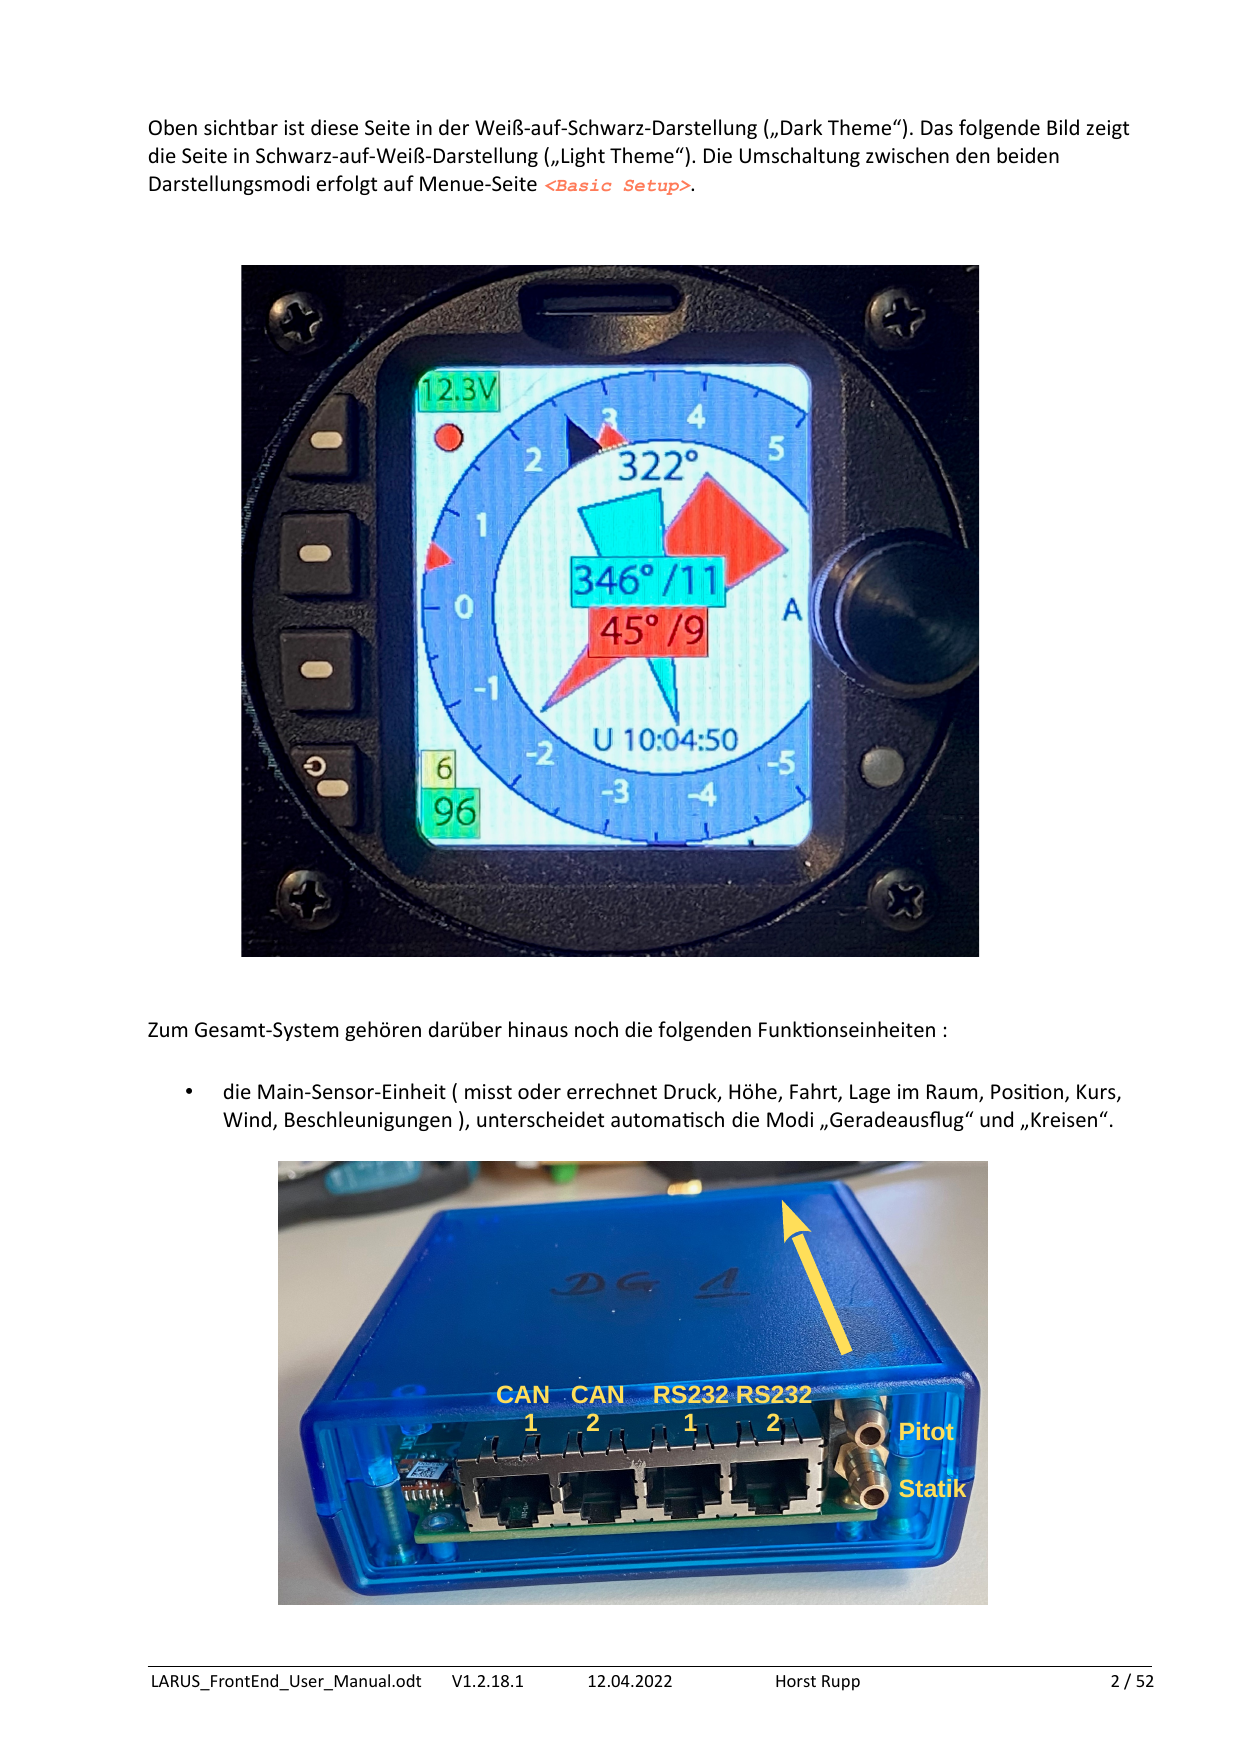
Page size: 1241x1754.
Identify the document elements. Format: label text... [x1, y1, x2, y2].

picture [278, 1161, 988, 1605]
text Zum Gesamt-System gehören darüber hinaus noch die folgenden Funktionseinheiten : [148, 1016, 1152, 1072]
list die Main-Sensor-Einheit ( misst oder errechnet Druck, Höhe, Fahrt, Lage im Raum, Position, Kurs, Wind, Beschleunigungen ), unterscheidet automatisch die Modi „Geradeausflug“ und „Kreisen“. [185, 1077, 1152, 1133]
picture [241, 265, 980, 957]
text Oben sichtbar ist diese Seite in der Weiß-auf-Schwarz-Darstellung („Dark Theme“). Das folgende Bild zeigt die Seite in Schwarz-auf-Weiß-Darstellung („Light Theme“). Die Umschaltung zwischen den beiden Darstellungsmodi erfolgt auf Menue-Seite <Basic Setup>. [148, 113, 1152, 197]
